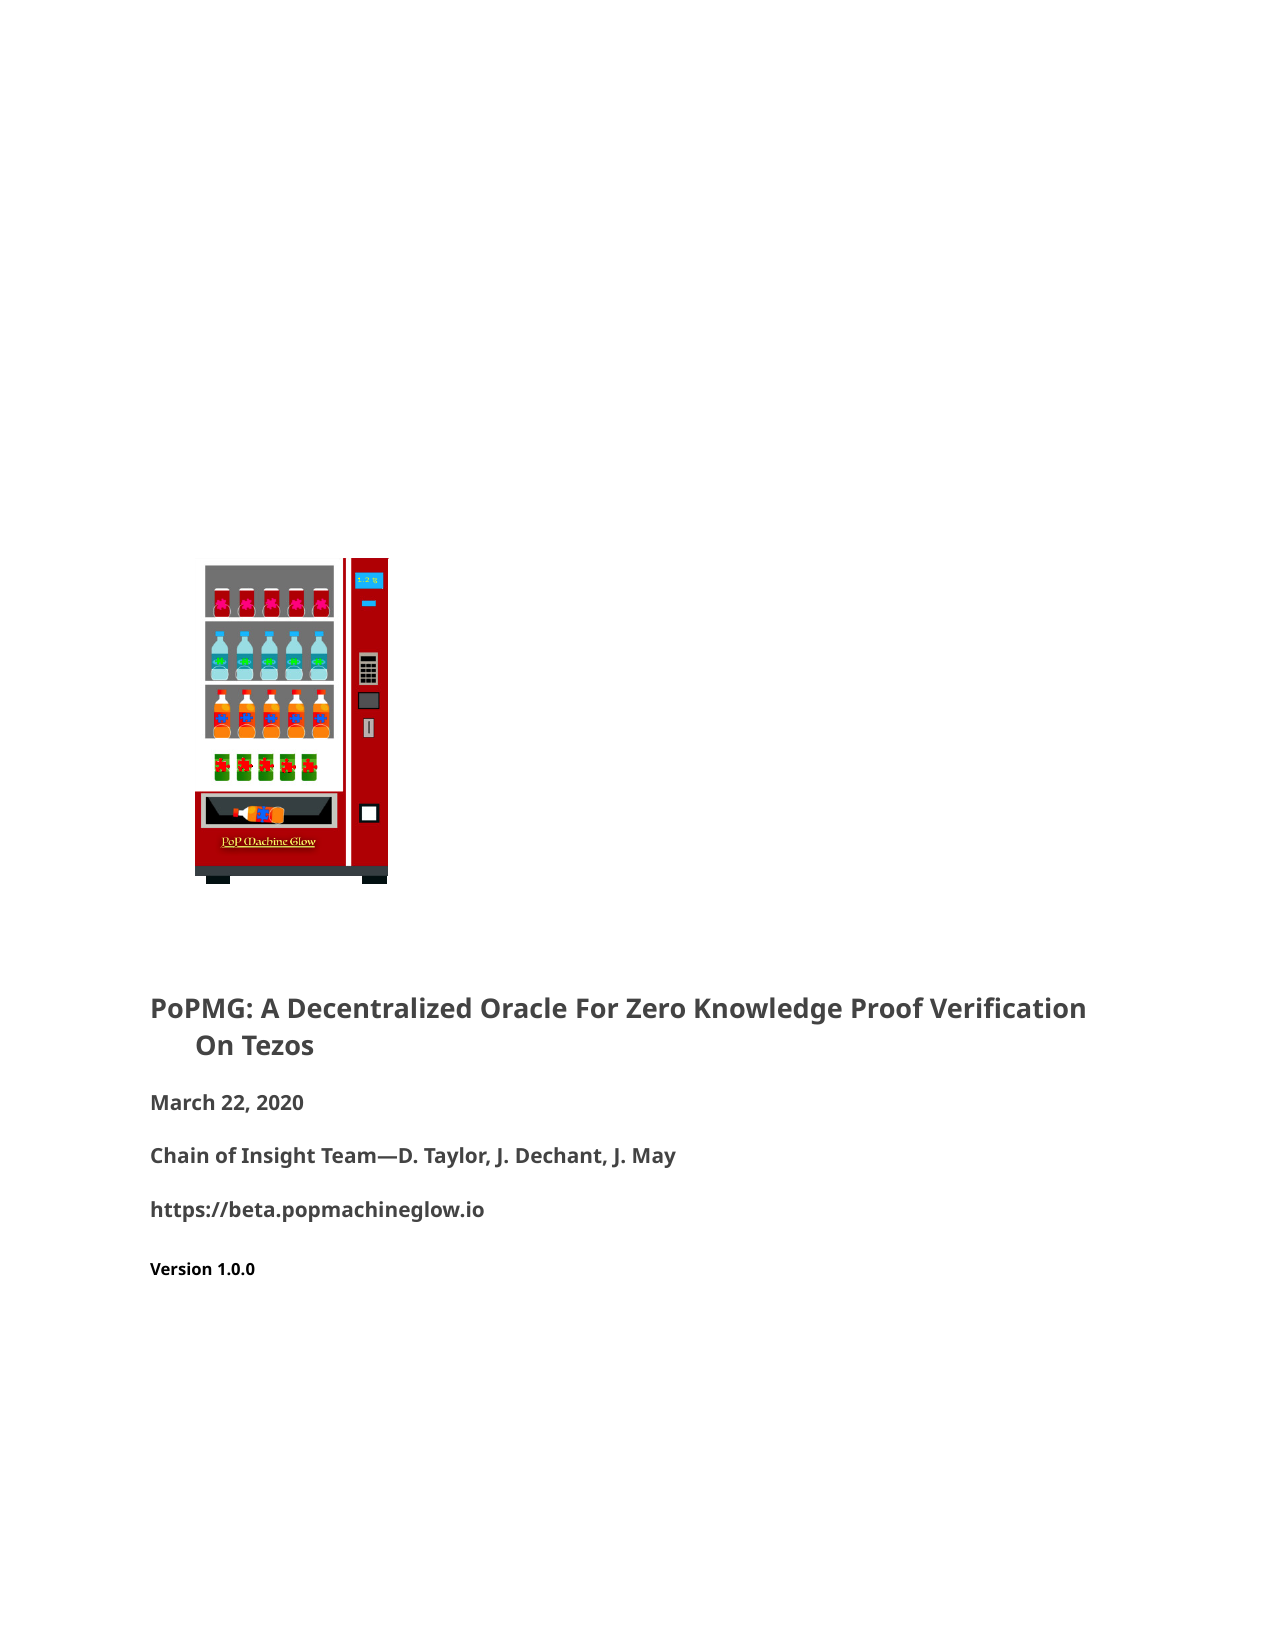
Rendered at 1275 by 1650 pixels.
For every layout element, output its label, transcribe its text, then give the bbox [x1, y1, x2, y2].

subtitle PoPMG: A Decentralized Oracle For Zero Knowledge Proof Verification On Tezos [150, 989, 1125, 1063]
text Version 1.0.0 [150, 1257, 1125, 1280]
subtitle March 22, 2020 [150, 1088, 1125, 1116]
subtitle Chain of Insight Team—D. Taylor, J. Dechant, J. May [150, 1141, 1125, 1170]
picture [0, 0, 1013, 45]
subtitle https://beta.popmachineglow.io [150, 1195, 1125, 1223]
picture [192, 558, 392, 885]
